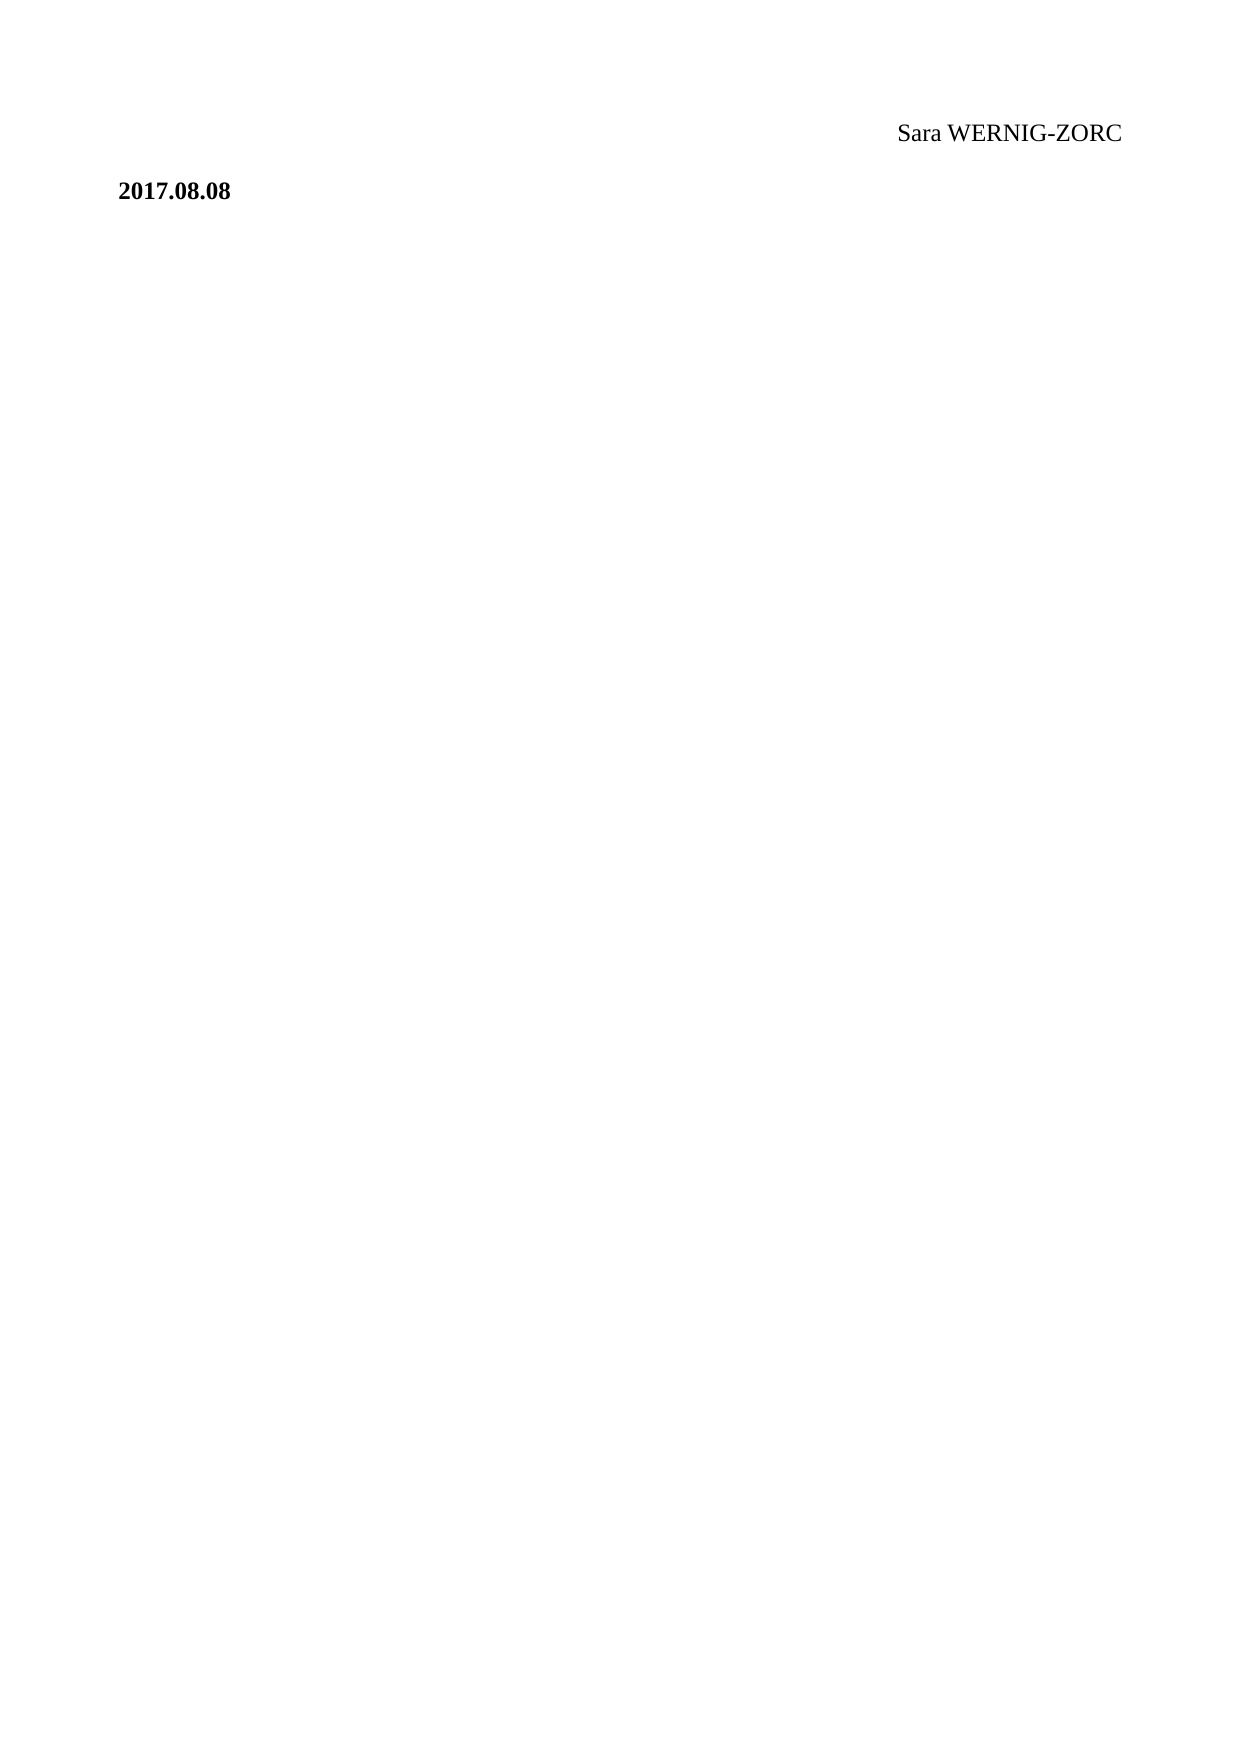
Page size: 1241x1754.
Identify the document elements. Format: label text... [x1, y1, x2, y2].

text 2017.08.08 [118, 176, 1122, 205]
